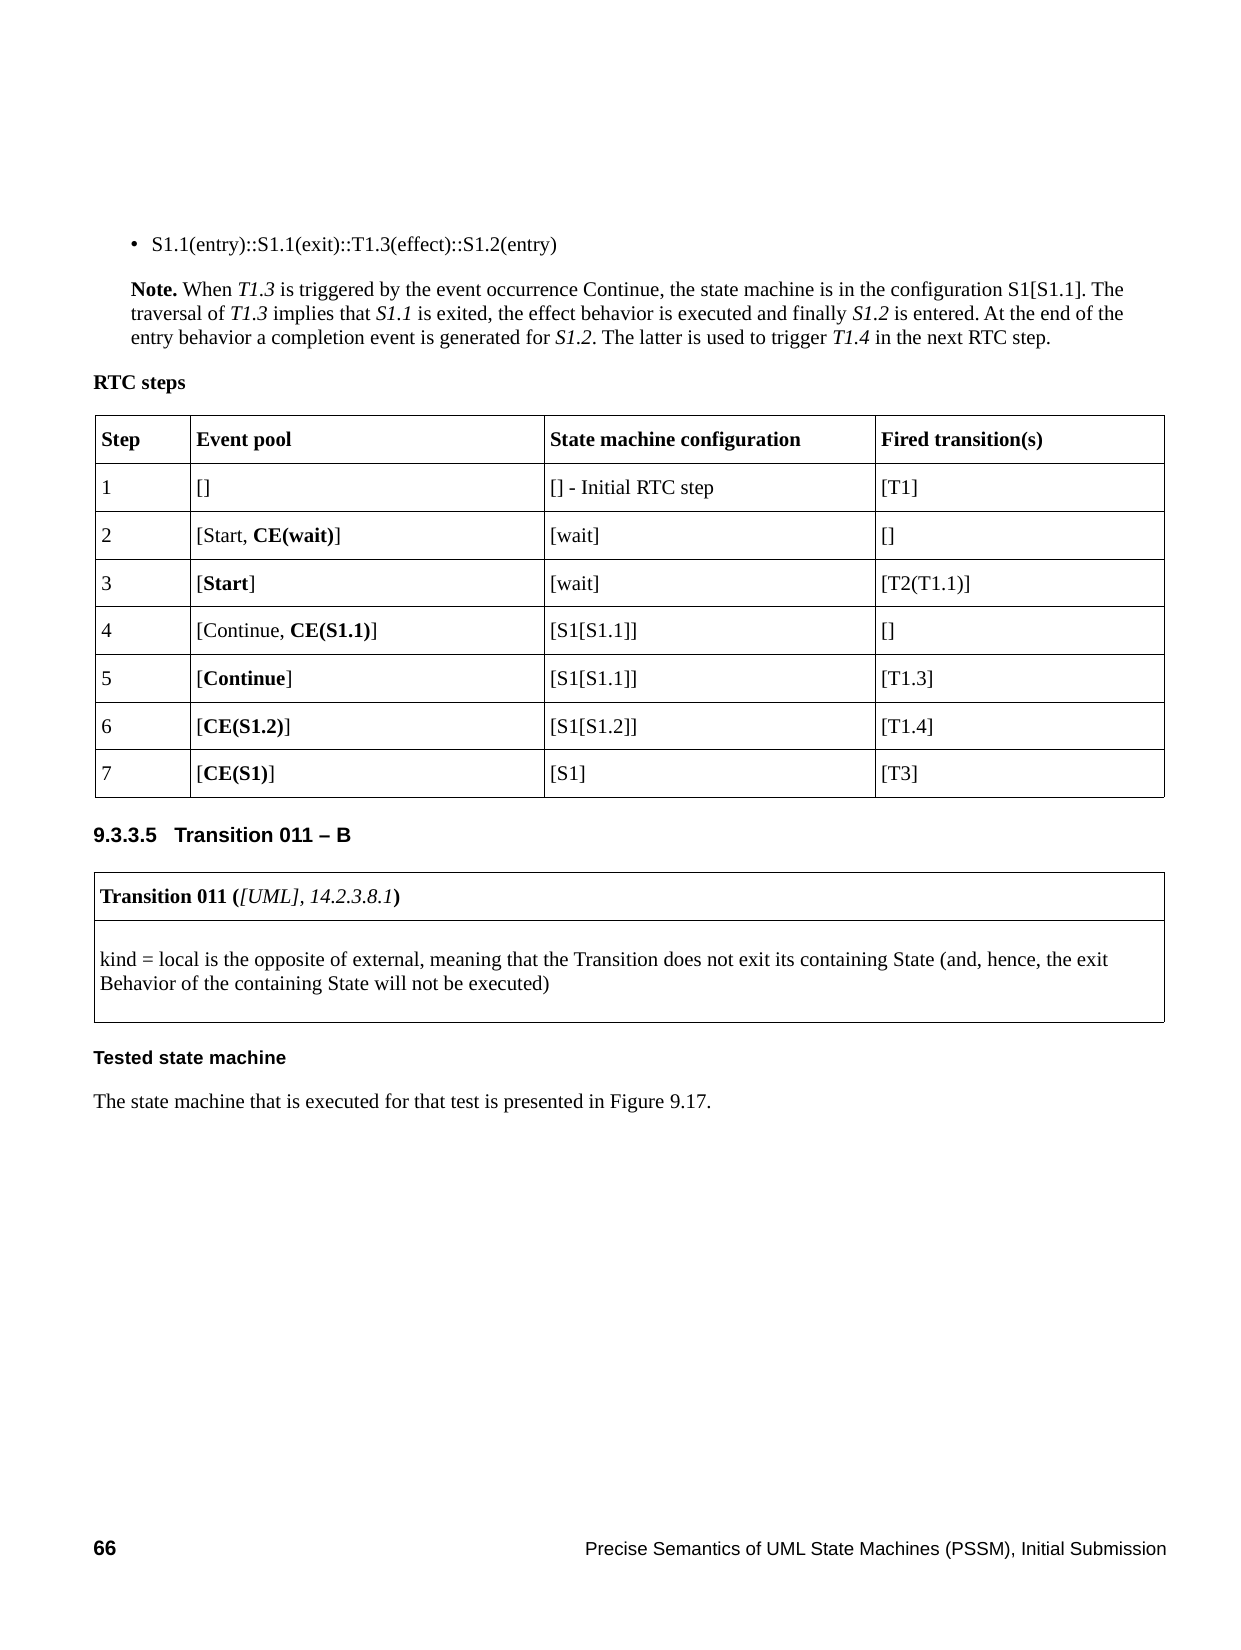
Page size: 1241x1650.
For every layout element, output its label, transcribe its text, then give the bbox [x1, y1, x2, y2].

table_cell kind = local is the opposite of external, meaning that the Transition does not exit its containing State (and, hence, the exit Behavior of the containing State will not be executed) [95, 921, 1164, 1022]
table_cell 4 [96, 607, 190, 654]
table_header Transition 011 ([UML], 14.2.3.8.1) [95, 873, 1164, 920]
table_cell [wait] [545, 560, 875, 606]
table_cell [T1] [876, 464, 1164, 511]
table_header Step [96, 416, 190, 463]
table_cell [] [191, 464, 544, 511]
subtitle Transition 011 – B [93, 822, 1164, 847]
table_cell [Start] [191, 560, 544, 606]
table_cell [T1.3] [876, 655, 1164, 702]
table_cell [S1[S1.1]] [545, 655, 875, 702]
table_cell [CE(S1.2)] [191, 703, 544, 749]
table_cell [S1[S1.2]] [545, 703, 875, 749]
table_cell 5 [96, 655, 190, 702]
subtitle Tested state machine [93, 1047, 1164, 1068]
table_cell [] [876, 607, 1164, 654]
table_cell [T3] [876, 750, 1164, 797]
table_cell 2 [96, 512, 190, 558]
table_cell [Continue] [191, 655, 544, 702]
text RTC steps [93, 370, 1164, 394]
table_cell [S1[S1.1]] [545, 607, 875, 654]
table_cell 3 [96, 560, 190, 606]
table_header Event pool [191, 416, 544, 463]
table_cell [T2(T1.1)] [876, 560, 1164, 606]
table_cell [] [876, 512, 1164, 558]
table_cell 1 [96, 464, 190, 511]
table_cell 7 [96, 750, 190, 797]
text Note. When T1.3 is triggered by the event occurrence Continue, the state machine is in the configuration S1[S1.1]. The traversal of T1.3 implies that S1.1 is exited, the effect behavior is executed and finally S1.2 is entered. At the end of the entry behavior a completion event is generated for S1.2. The latter is used to trigger T1.4 in the next RTC step. [131, 277, 1164, 349]
table_cell [T1.4] [876, 703, 1164, 749]
table_cell 6 [96, 703, 190, 749]
table_cell [Continue, CE(S1.1)] [191, 607, 544, 654]
table_cell [CE(S1)] [191, 750, 544, 797]
table_cell [wait] [545, 512, 875, 558]
table_cell [S1] [545, 750, 875, 797]
list S1.1(entry)::S1.1(exit)::T1.3(effect)::S1.2(entry) [131, 231, 1164, 256]
table_header State machine configuration [545, 416, 875, 463]
text The state machine that is executed for that test is presented in Figure 9.17. [93, 1089, 1164, 1113]
table_header Fired transition(s) [876, 416, 1164, 463]
table_cell [Start, CE(wait)] [191, 512, 544, 558]
table_cell [] - Initial RTC step [545, 464, 875, 511]
